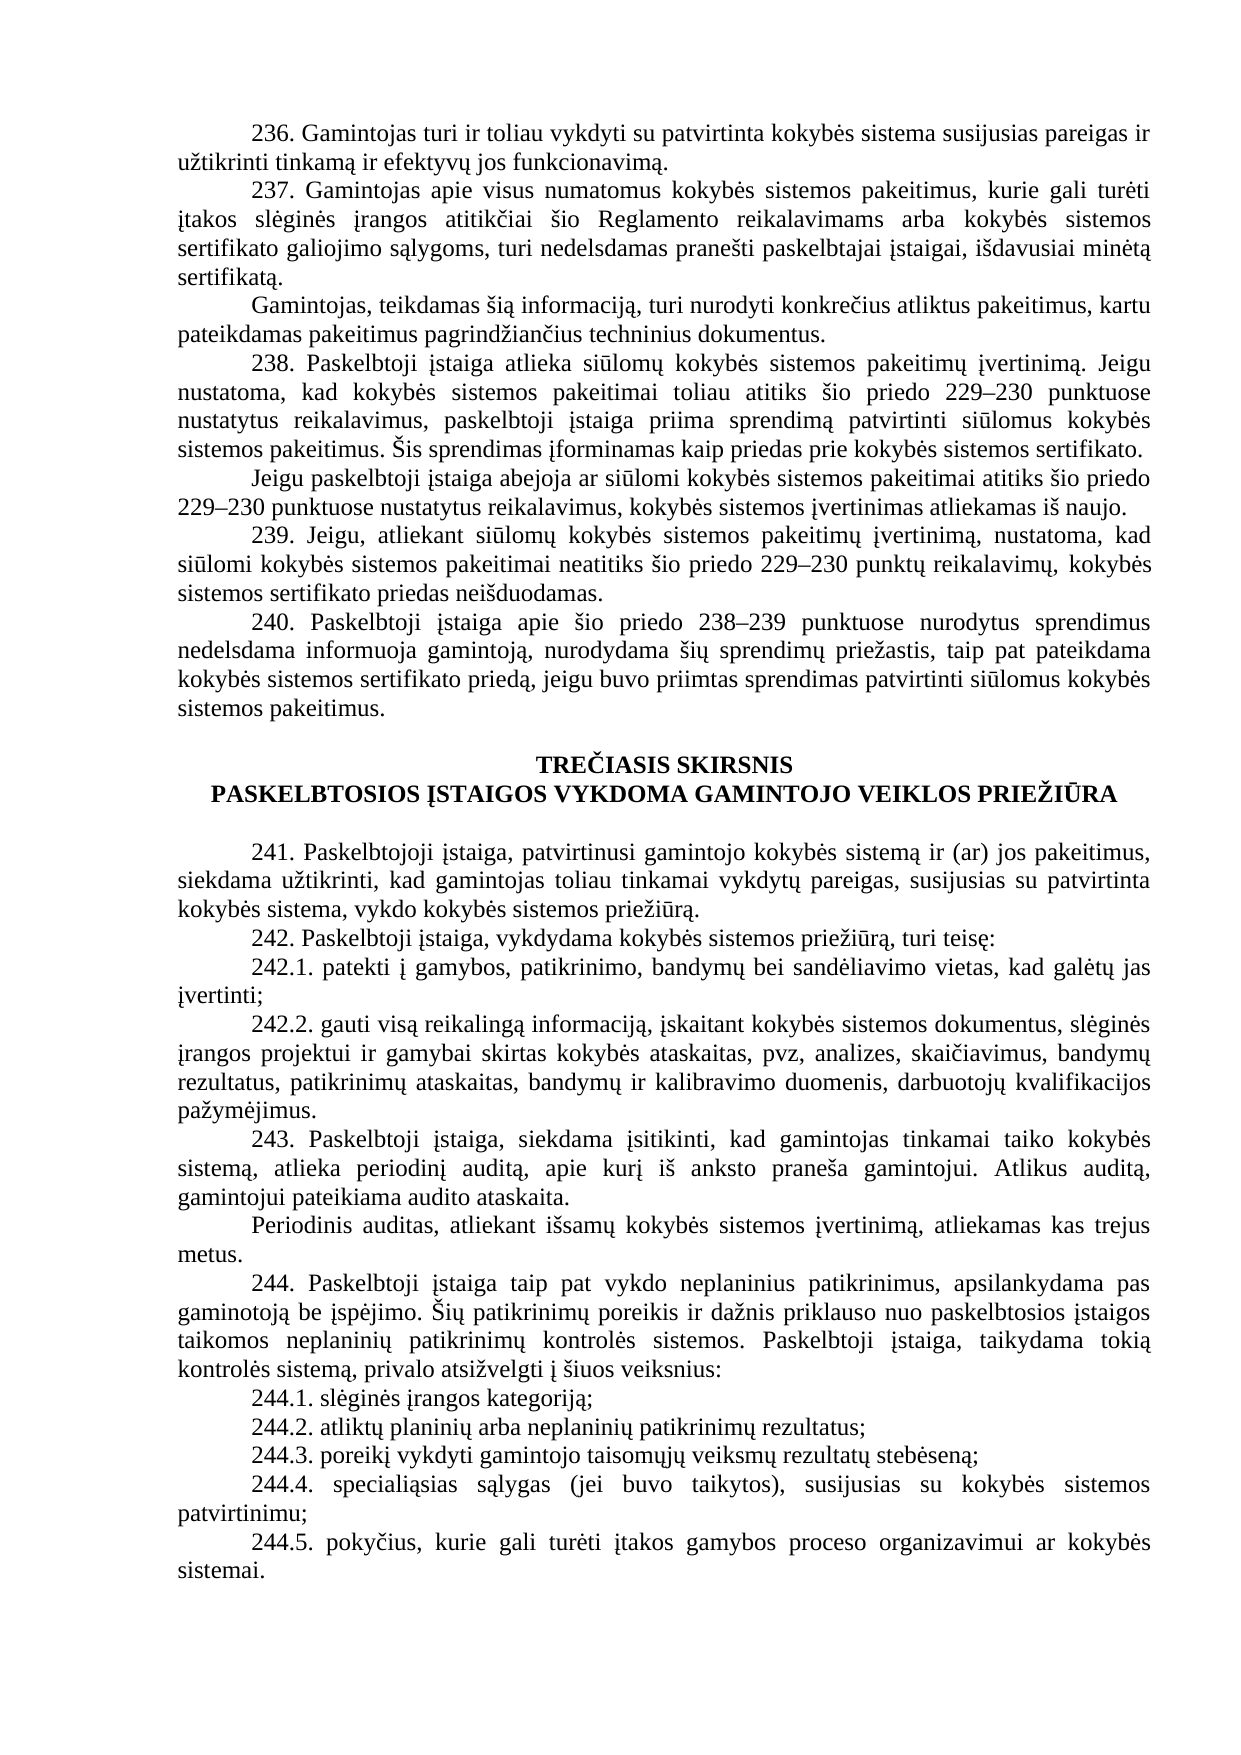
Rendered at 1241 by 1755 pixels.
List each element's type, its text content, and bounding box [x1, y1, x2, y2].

text 244.4. specialiąsias sąlygas (jei buvo taikytos), susijusias su kokybės sistemos patvirtinimu; [177, 1469, 1152, 1527]
text 242. Paskelbtoji įstaiga, vykdydama kokybės sistemos priežiūrą, turi teisę: [177, 923, 1152, 952]
text 236. Gamintojas turi ir toliau vykdyti su patvirtinta kokybės sistema susijusias pareigas ir užtikrinti tinkamą ir efektyvų jos funkcionavimą. [177, 118, 1152, 176]
text 244. Paskelbtoji įstaiga taip pat vykdo neplaninius patikrinimus, apsilankydama pas gaminotoją be įspėjimo. Šių patikrinimų poreikis ir dažnis priklauso nuo paskelbtosios įstaigos taikomos neplaninių patikrinimų kontrolės sistemos. Paskelbtoji įstaiga, taikydama tokią kontrolės sistemą, privalo atsižvelgti į šiuos veiksnius: [177, 1268, 1152, 1383]
text 238. Paskelbtoji įstaiga atlieka siūlomų kokybės sistemos pakeitimų įvertinimą. Jeigu nustatoma, kad kokybės sistemos pakeitimai toliau atitiks šio priedo 229–230 punktuose nustatytus reikalavimus, paskelbtoji įstaiga priima sprendimą patvirtinti siūlomus kokybės sistemos pakeitimus. Šis sprendimas įforminamas kaip priedas prie kokybės sistemos sertifikato. [177, 348, 1152, 463]
text Periodinis auditas, atliekant išsamų kokybės sistemos įvertinimą, atliekamas kas trejus metus. [177, 1211, 1152, 1268]
text PASKELBTOSIOS ĮSTAIGOS VYKDOMA GAMINTOJO VEIKLOS PRIEŽIŪRA [177, 779, 1152, 808]
text 242.1. patekti į gamybos, patikrinimo, bandymų bei sandėliavimo vietas, kad galėtų jas įvertinti; [177, 952, 1152, 1009]
text 243. Paskelbtoji įstaiga, siekdama įsitikinti, kad gamintojas tinkamai taiko kokybės sistemą, atlieka periodinį auditą, apie kurį iš anksto praneša gamintojui. Atlikus auditą, gamintojui pateikiama audito ataskaita. [177, 1124, 1152, 1211]
text TREČIASIS SKIRSNIS [177, 751, 1152, 779]
text 244.1. slėginės įrangos kategoriją; [177, 1383, 1152, 1412]
text 241. Paskelbtojoji įstaiga, patvirtinusi gamintojo kokybės sistemą ir (ar) jos pakeitimus, siekdama užtikrinti, kad gamintojas toliau tinkamai vykdytų pareigas, susijusias su patvirtinta kokybės sistema, vykdo kokybės sistemos priežiūrą. [177, 837, 1152, 923]
text 239. Jeigu, atliekant siūlomų kokybės sistemos pakeitimų įvertinimą, nustatoma, kad siūlomi kokybės sistemos pakeitimai neatitiks šio priedo 229–230 punktų reikalavimų, kokybės sistemos sertifikato priedas neišduodamas. [177, 521, 1152, 607]
text 244.5. pokyčius, kurie gali turėti įtakos gamybos proceso organizavimui ar kokybės sistemai. [177, 1527, 1152, 1584]
text 237. Gamintojas apie visus numatomus kokybės sistemos pakeitimus, kurie gali turėti įtakos slėginės įrangos atitikčiai šio Reglamento reikalavimams arba kokybės sistemos sertifikato galiojimo sąlygoms, turi nedelsdamas pranešti paskelbtajai įstaigai, išdavusiai minėtą sertifikatą. [177, 176, 1152, 291]
text Gamintojas, teikdamas šią informaciją, turi nurodyti konkrečius atliktus pakeitimus, kartu pateikdamas pakeitimus pagrindžiančius techninius dokumentus. [177, 291, 1152, 348]
text 240. Paskelbtoji įstaiga apie šio priedo 238–239 punktuose nurodytus sprendimus nedelsdama informuoja gamintoją, nurodydama šių sprendimų priežastis, taip pat pateikdama kokybės sistemos sertifikato priedą, jeigu buvo priimtas sprendimas patvirtinti siūlomus kokybės sistemos pakeitimus. [177, 607, 1152, 722]
text 244.3. poreikį vykdyti gamintojo taisomųjų veiksmų rezultatų stebėseną; [177, 1441, 1152, 1469]
text 242.2. gauti visą reikalingą informaciją, įskaitant kokybės sistemos dokumentus, slėginės įrangos projektui ir gamybai skirtas kokybės ataskaitas, pvz, analizes, skaičiavimus, bandymų rezultatus, patikrinimų ataskaitas, bandymų ir kalibravimo duomenis, darbuotojų kvalifikacijos pažymėjimus. [177, 1009, 1152, 1124]
text Jeigu paskelbtoji įstaiga abejoja ar siūlomi kokybės sistemos pakeitimai atitiks šio priedo 229–230 punktuose nustatytus reikalavimus, kokybės sistemos įvertinimas atliekamas iš naujo. [177, 463, 1152, 521]
text 244.2. atliktų planinių arba neplaninių patikrinimų rezultatus; [177, 1412, 1152, 1441]
